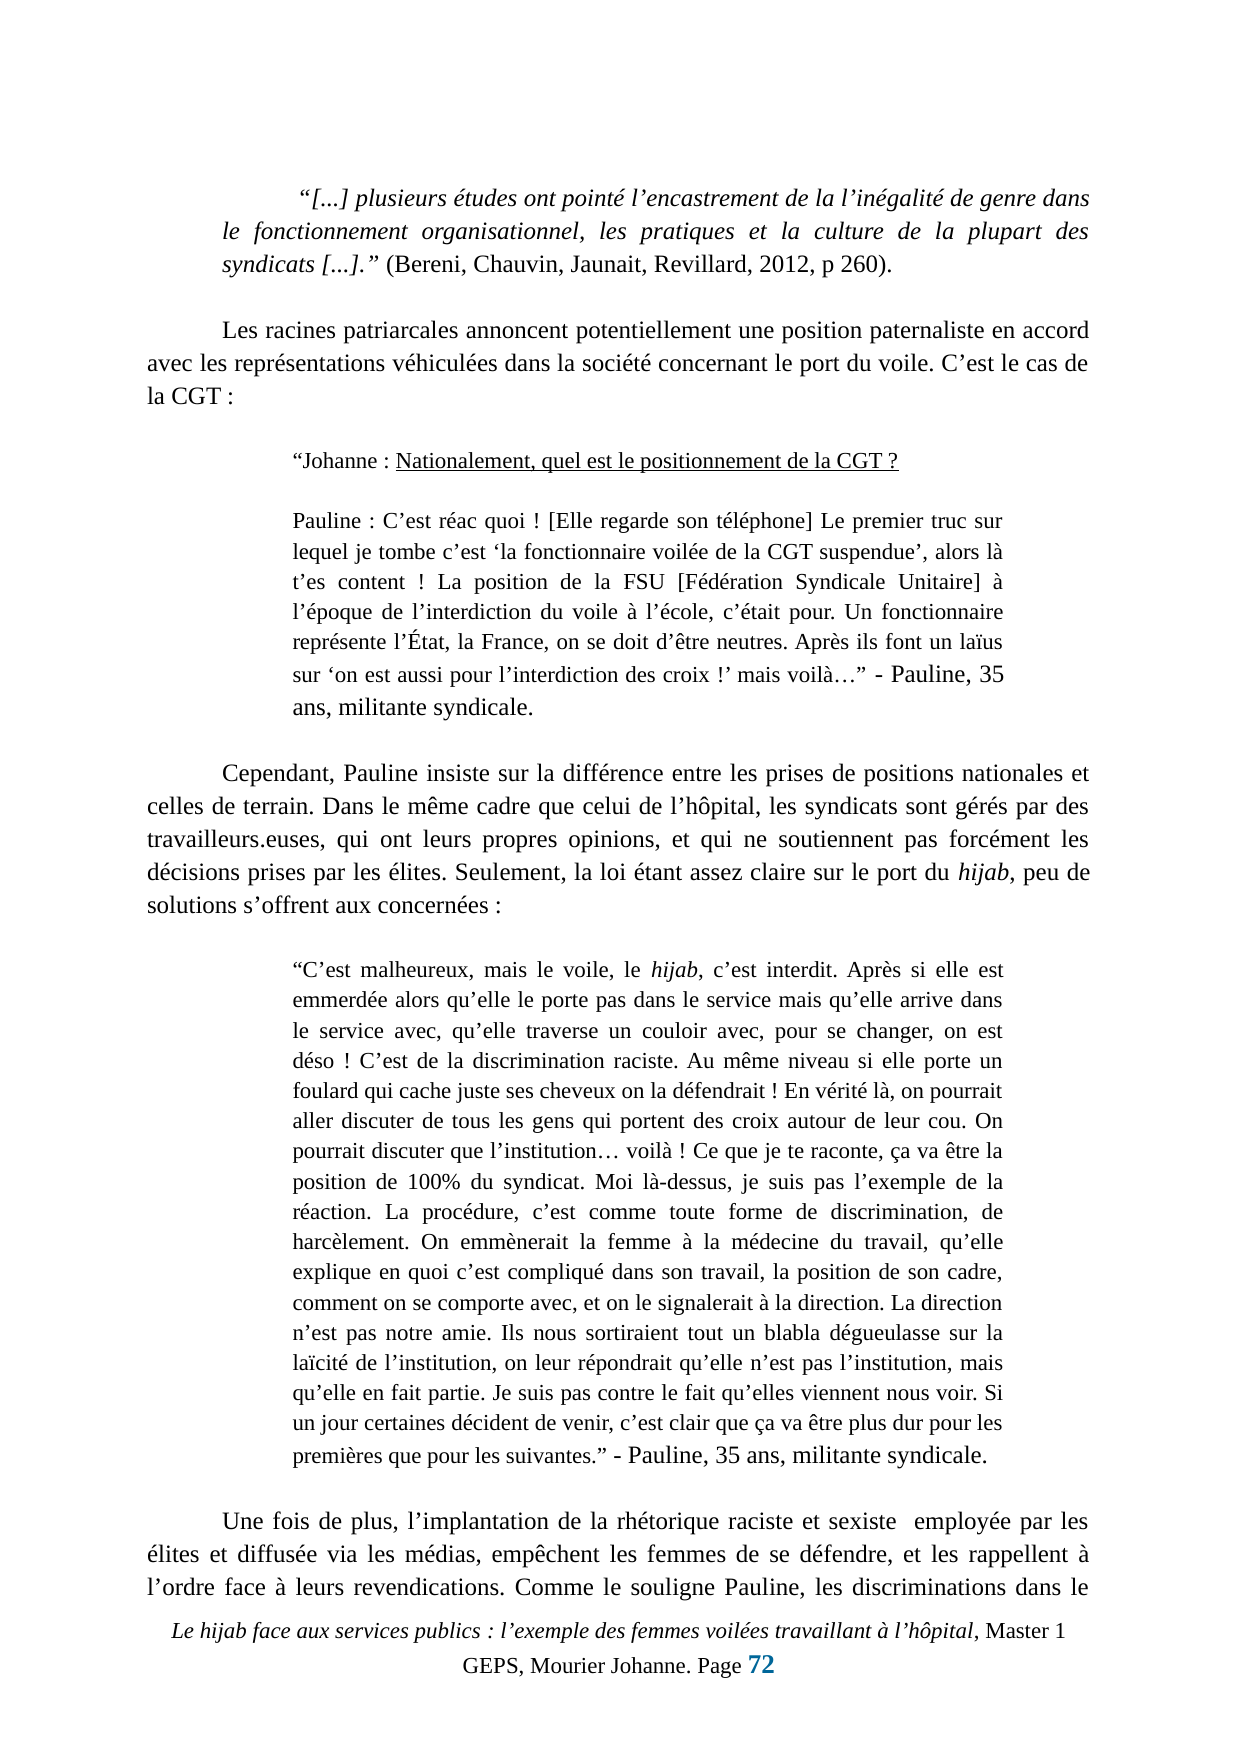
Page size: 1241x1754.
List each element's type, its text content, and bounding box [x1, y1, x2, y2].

text “Johanne : Nationalement, quel est le positionnement de la CGT ? [292, 447, 1004, 473]
text Les racines patriarcales annoncent potentiellement une position paternaliste en accord avec les représentations véhiculées dans la société concernant le port du voile. C’est le cas de la CGT : [147, 315, 1090, 410]
text Cependant, Pauline insiste sur la différence entre les prises de positions nationales et celles de terrain. Dans le même cadre que celui de l’hôpital, les syndicats sont gérés par des travailleurs.euses, qui ont leurs propres opinions, et qui ne soutiennent pas forcément les décisions prises par les élites. Seulement, la loi étant assez claire sur le port du hijab, peu de solutions s’offrent aux concernées : [147, 758, 1090, 919]
text Une fois de plus, l’implantation de la rhétorique raciste et sexiste employée par les élites et diffusée via les médias, empêchent les femmes de se défendre, et les rappellent à l’ordre face à leurs revendications. Comme le souligne Pauline, les discriminations dans le [147, 1506, 1090, 1601]
text “C’est malheureux, mais le voile, le hijab, c’est interdit. Après si elle est emmerdée alors qu’elle le porte pas dans le service mais qu’elle arrive dans le service avec, qu’elle traverse un couloir avec, pour se changer, on est déso ! C’est de la discrimination raciste. Au même niveau si elle porte un foulard qui cache juste ses cheveux on la défendrait ! En vérité là, on pourrait aller discuter de tous les gens qui portent des croix autour de leur cou. On pourrait discuter que l’institution… voilà ! Ce que je te raconte, ça va être la position de 100% du syndicat. Moi là-dessus, je suis pas l’exemple de la réaction. La procédure, c’est comme toute forme de discrimination, de harcèlement. On emmènerait la femme à la médecine du travail, qu’elle explique en quoi c’est compliqué dans son travail, la position de son cadre, comment on se comporte avec, et on le signalerait à la direction. La direction n’est pas notre amie. Ils nous sortiraient tout un blabla dégueulasse sur la laïcité de l’institution, on leur répondrait qu’elle n’est pas l’institution, mais qu’elle en fait partie. Je suis pas contre le fait qu’elles viennent nous voir. Si un jour certaines décident de venir, c’est clair que ça va être plus dur pour les premières que pour les suivantes.” - Pauline, 35 ans, militante syndicale. [292, 956, 1004, 1469]
text Pauline : C’est réac quoi ! [Elle regarde son téléphone] Le premier truc sur lequel je tombe c’est ‘la fonctionnaire voilée de la CGT suspendue’, alors là t’es content ! La position de la FSU [Fédération Syndicale Unitaire] à l’époque de l’interdiction du voile à l’école, c’était pour. Un fonctionnaire représente l’État, la France, on se doit d’être neutres. Après ils font un laïus sur ‘on est aussi pour l’interdiction des croix !’ mais voilà…” - Pauline, 35 ans, militante syndicale. [292, 508, 1004, 721]
text “[...] plusieurs études ont pointé l’encastrement de la l’inégalité de genre dans le fonctionnement organisationnel, les pratiques et la culture de la plupart des syndicats [...].” (Bereni, Chauvin, Jaunait, Revillard, 2012, p 260). [222, 183, 1090, 278]
